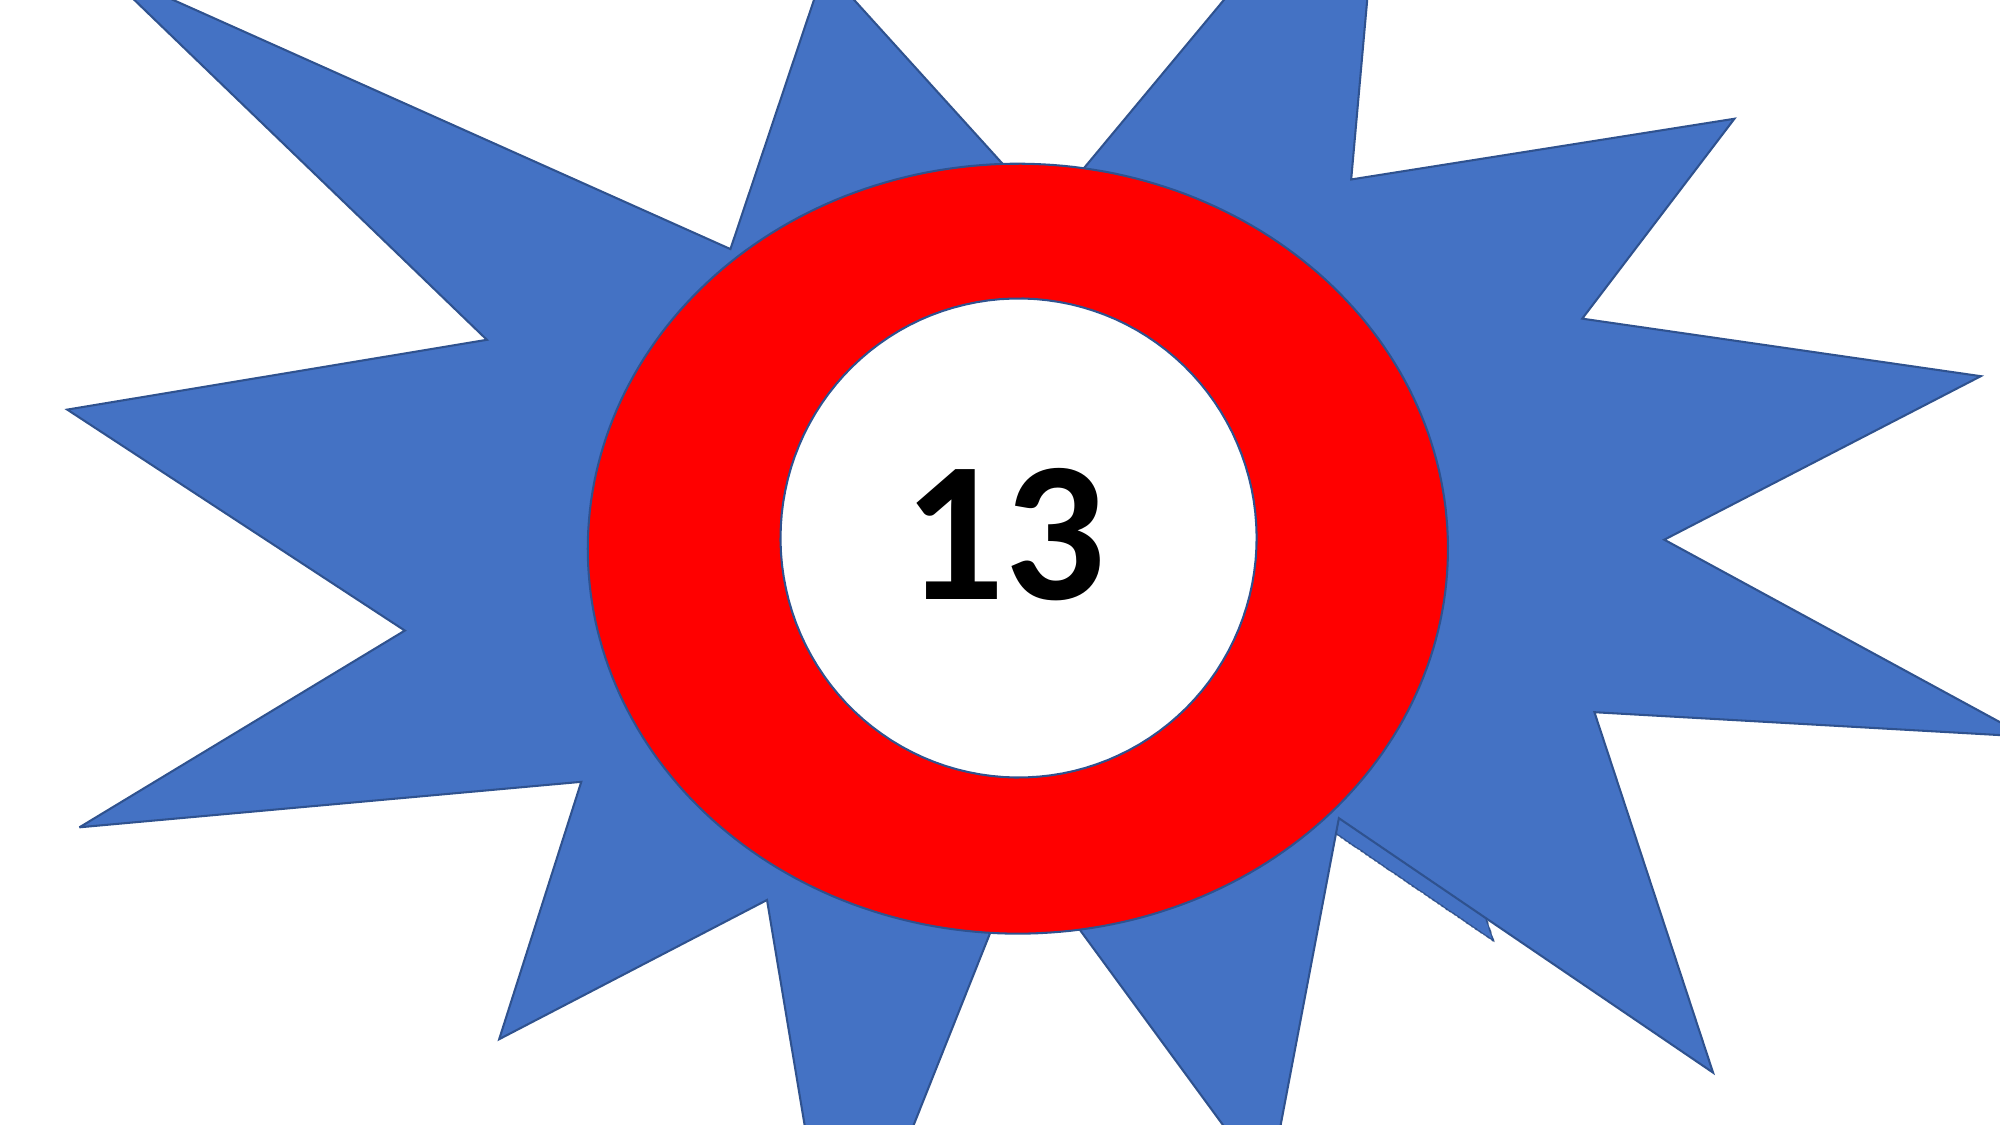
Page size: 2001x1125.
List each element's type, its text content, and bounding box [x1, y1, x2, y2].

picture [915, 930, 1222, 1125]
picture [1352, 0, 1729, 179]
picture [856, 0, 1223, 168]
picture [271, 783, 804, 1125]
text_box 13 [888, 391, 1206, 650]
picture [271, 133, 485, 375]
picture [1584, 128, 1729, 339]
picture [1666, 507, 1729, 574]
picture [1281, 713, 1729, 1125]
text_box [67, 0, 2000, 1125]
picture [271, 0, 813, 248]
picture [271, 544, 403, 710]
